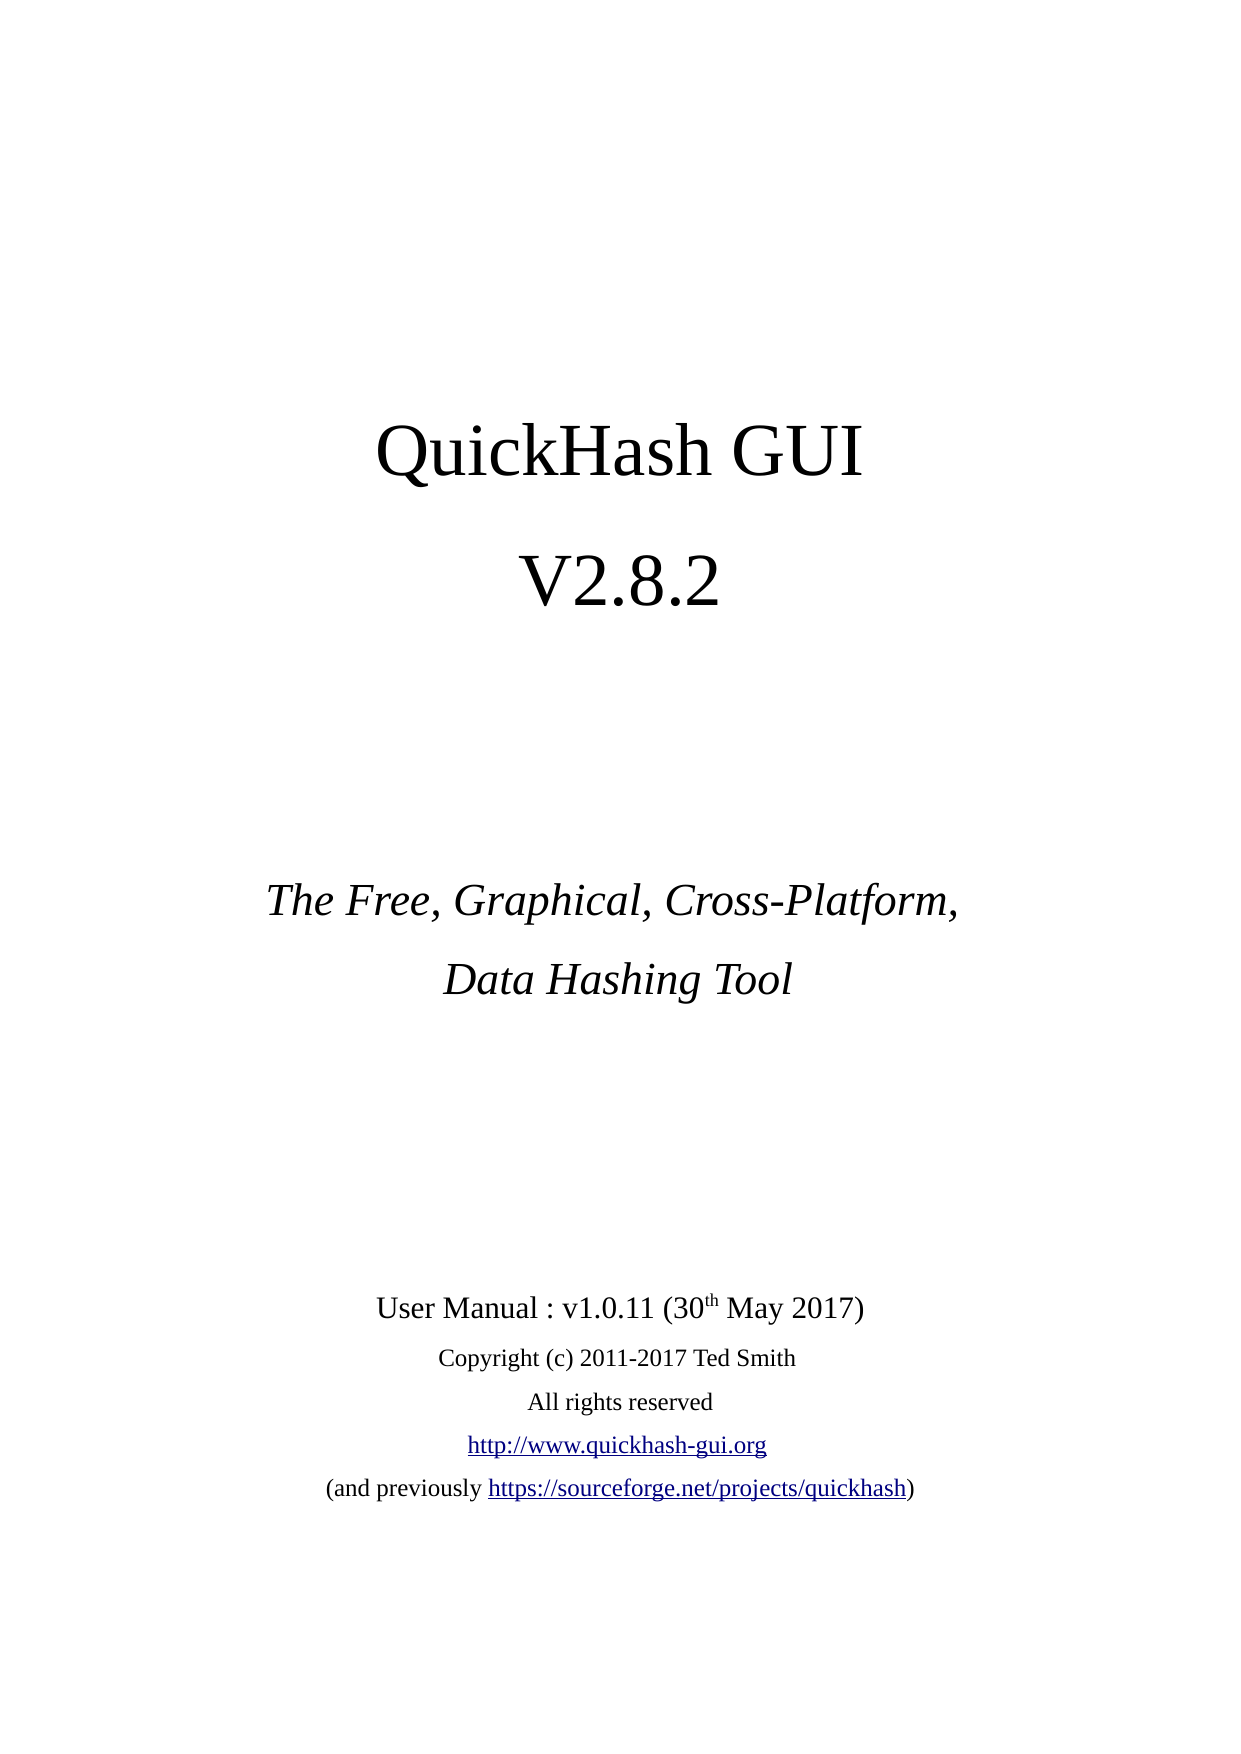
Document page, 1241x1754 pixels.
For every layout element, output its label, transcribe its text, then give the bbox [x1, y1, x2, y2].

text The Free, Graphical, Cross-Platform, [118, 873, 1122, 926]
text http://www.quickhash-gui.org [118, 1430, 1122, 1458]
text User Manual : v1.0.11 (30th May 2017) [118, 1290, 1122, 1326]
text QuickHash GUI [118, 406, 1122, 492]
text (and previously https://sourceforge.net/projects/quickhash) [118, 1473, 1122, 1502]
text Data Hashing Tool [118, 952, 1122, 1004]
text Copyright (c) 2011-2017 Ted Smith [118, 1343, 1122, 1372]
text V2.8.2 [118, 535, 1122, 621]
text All rights reserved [118, 1387, 1122, 1415]
